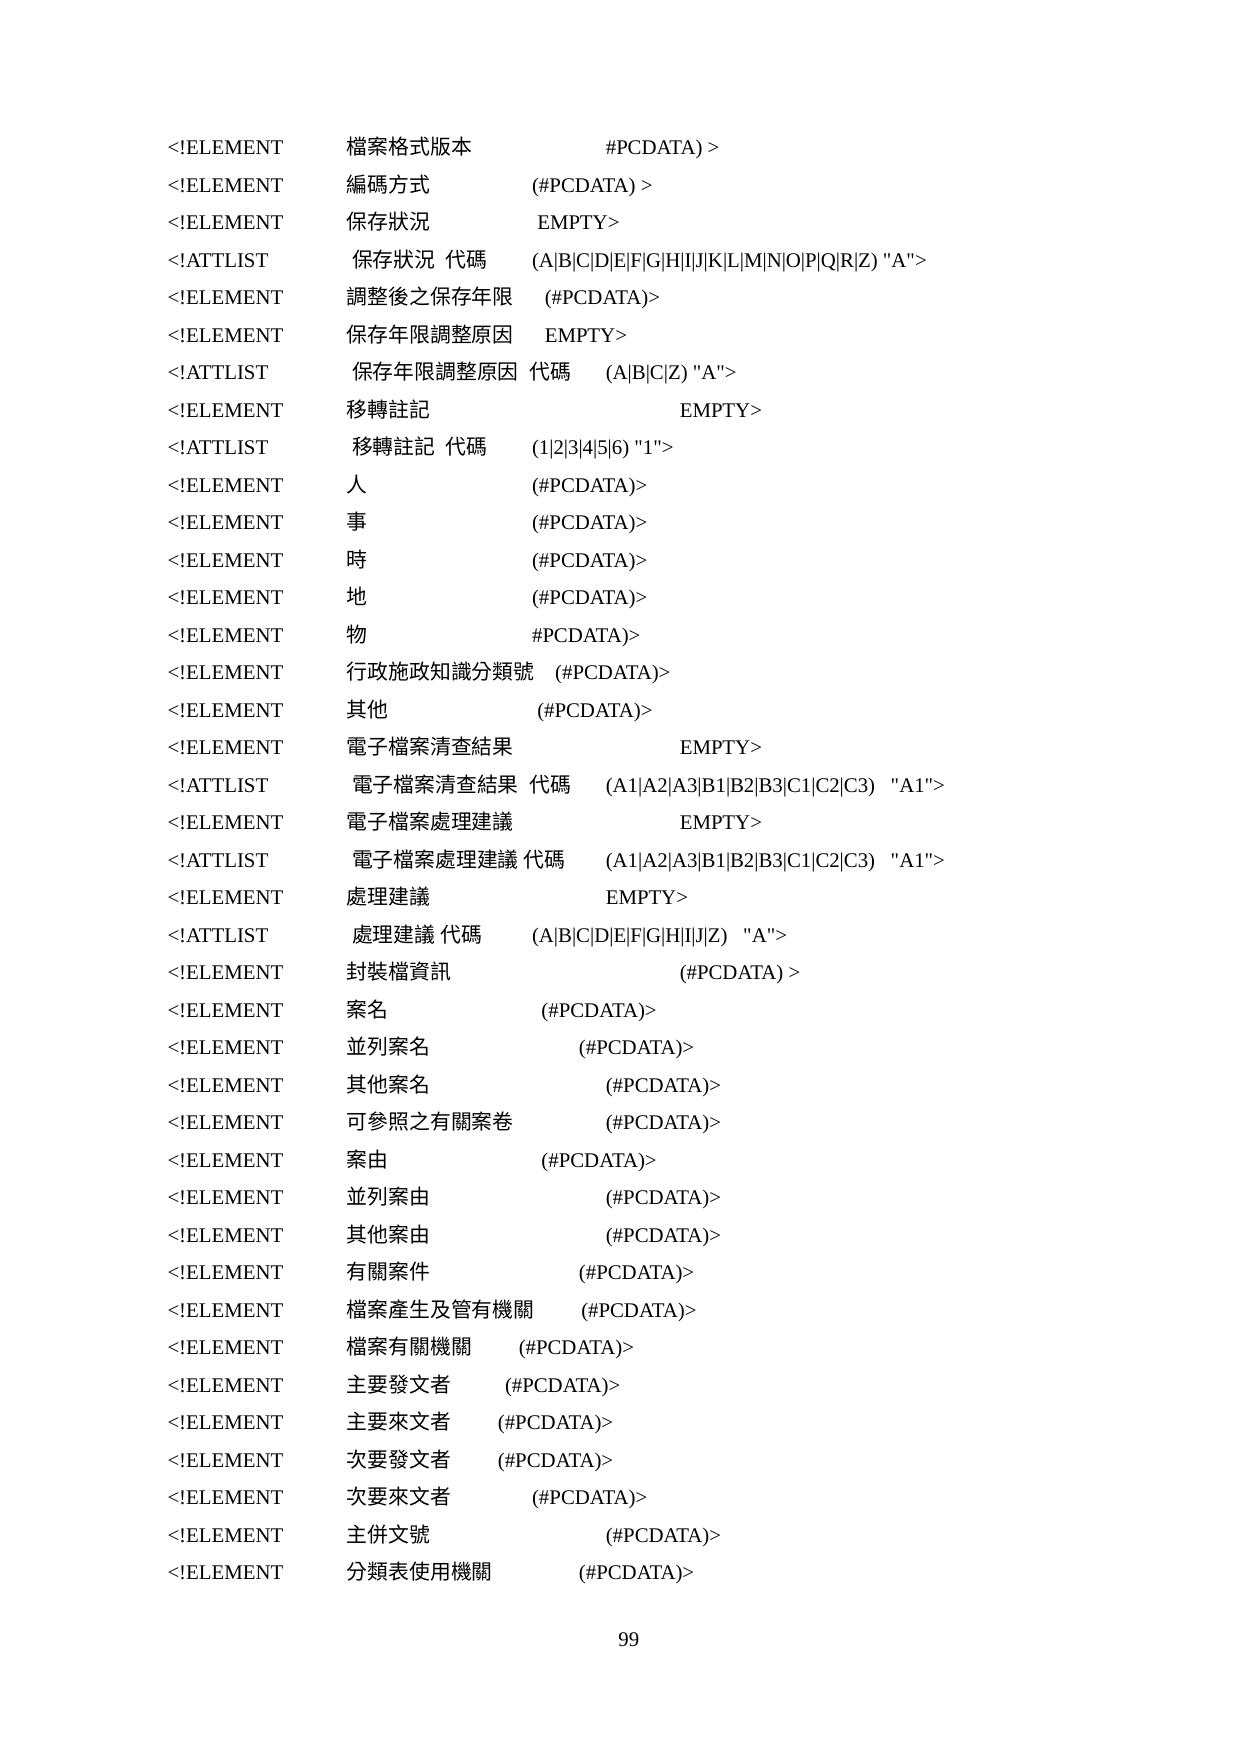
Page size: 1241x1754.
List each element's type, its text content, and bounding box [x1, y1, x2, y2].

text <!ELEMENT 移轉註記 EMPTY> [162, 389, 1094, 427]
text <!ELEMENT 事 (#PCDATA)> [162, 502, 1094, 539]
text <!ATTLIST 保存狀況 代碼 (A|B|C|D|E|F|G|H|I|J|K|L|M|N|O|P|Q|R|Z) "A"> [162, 239, 1094, 277]
text <!ELEMENT 調整後之保存年限 (#PCDATA)> [162, 277, 1094, 314]
text <!ELEMENT 物 #PCDATA)> [162, 614, 1094, 652]
text <!ELEMENT 保存年限調整原因 EMPTY> [162, 314, 1094, 352]
text <!ELEMENT 主要來文者 (#PCDATA)> [162, 1402, 1094, 1439]
text <!ATTLIST 電子檔案處理建議 代碼 (A1|A2|A3|B1|B2|B3|C1|C2|C3) "A1"> [162, 839, 1094, 877]
text <!ELEMENT 次要發文者 (#PCDATA)> [162, 1439, 1094, 1477]
text <!ELEMENT 並列案由 (#PCDATA)> [162, 1177, 1094, 1214]
text <!ELEMENT 其他 (#PCDATA)> [162, 689, 1094, 727]
text <!ELEMENT 檔案產生及管有機關 (#PCDATA)> [162, 1289, 1094, 1327]
text <!ELEMENT 人 (#PCDATA)> [162, 464, 1094, 502]
text <!ATTLIST 處理建議 代碼 (A|B|C|D|E|F|G|H|I|J|Z) "A"> [162, 914, 1094, 952]
text <!ELEMENT 時 (#PCDATA)> [162, 539, 1094, 577]
text <!ELEMENT 主要發文者 (#PCDATA)> [162, 1364, 1094, 1402]
text <!ELEMENT 封裝檔資訊 (#PCDATA) > [162, 952, 1094, 989]
text <!ATTLIST 移轉註記 代碼 (1|2|3|4|5|6) "1"> [162, 427, 1094, 464]
text <!ELEMENT 分類表使用機關 (#PCDATA)> [162, 1552, 1094, 1589]
text <!ELEMENT 地 (#PCDATA)> [162, 577, 1094, 614]
text <!ELEMENT 電子檔案清查結果 EMPTY> [162, 727, 1094, 764]
text <!ELEMENT 案由 (#PCDATA)> [162, 1139, 1094, 1177]
text <!ELEMENT 檔案有關機關 (#PCDATA)> [162, 1327, 1094, 1364]
text <!ELEMENT 其他案由 (#PCDATA)> [162, 1214, 1094, 1252]
text <!ELEMENT 檔案格式版本 #PCDATA) > [162, 127, 1094, 164]
text <!ELEMENT 處理建議 EMPTY> [162, 877, 1094, 914]
text <!ELEMENT 可參照之有關案卷 (#PCDATA)> [162, 1102, 1094, 1139]
text <!ELEMENT 並列案名 (#PCDATA)> [162, 1027, 1094, 1064]
text <!ELEMENT 次要來文者 (#PCDATA)> [162, 1477, 1094, 1514]
text <!ELEMENT 保存狀況 EMPTY> [162, 202, 1094, 239]
text <!ELEMENT 其他案名 (#PCDATA)> [162, 1064, 1094, 1102]
text <!ELEMENT 有關案件 (#PCDATA)> [162, 1252, 1094, 1289]
text <!ELEMENT 編碼方式 (#PCDATA) > [162, 164, 1094, 202]
text <!ELEMENT 主併文號 (#PCDATA)> [162, 1514, 1094, 1552]
text <!ELEMENT 行政施政知識分類號 (#PCDATA)> [162, 652, 1094, 689]
text <!ATTLIST 電子檔案清查結果 代碼 (A1|A2|A3|B1|B2|B3|C1|C2|C3) "A1"> [162, 764, 1094, 802]
text <!ELEMENT 案名 (#PCDATA)> [162, 989, 1094, 1027]
text <!ATTLIST 保存年限調整原因 代碼 (A|B|C|Z) "A"> [162, 352, 1094, 389]
text <!ELEMENT 電子檔案處理建議 EMPTY> [162, 802, 1094, 839]
